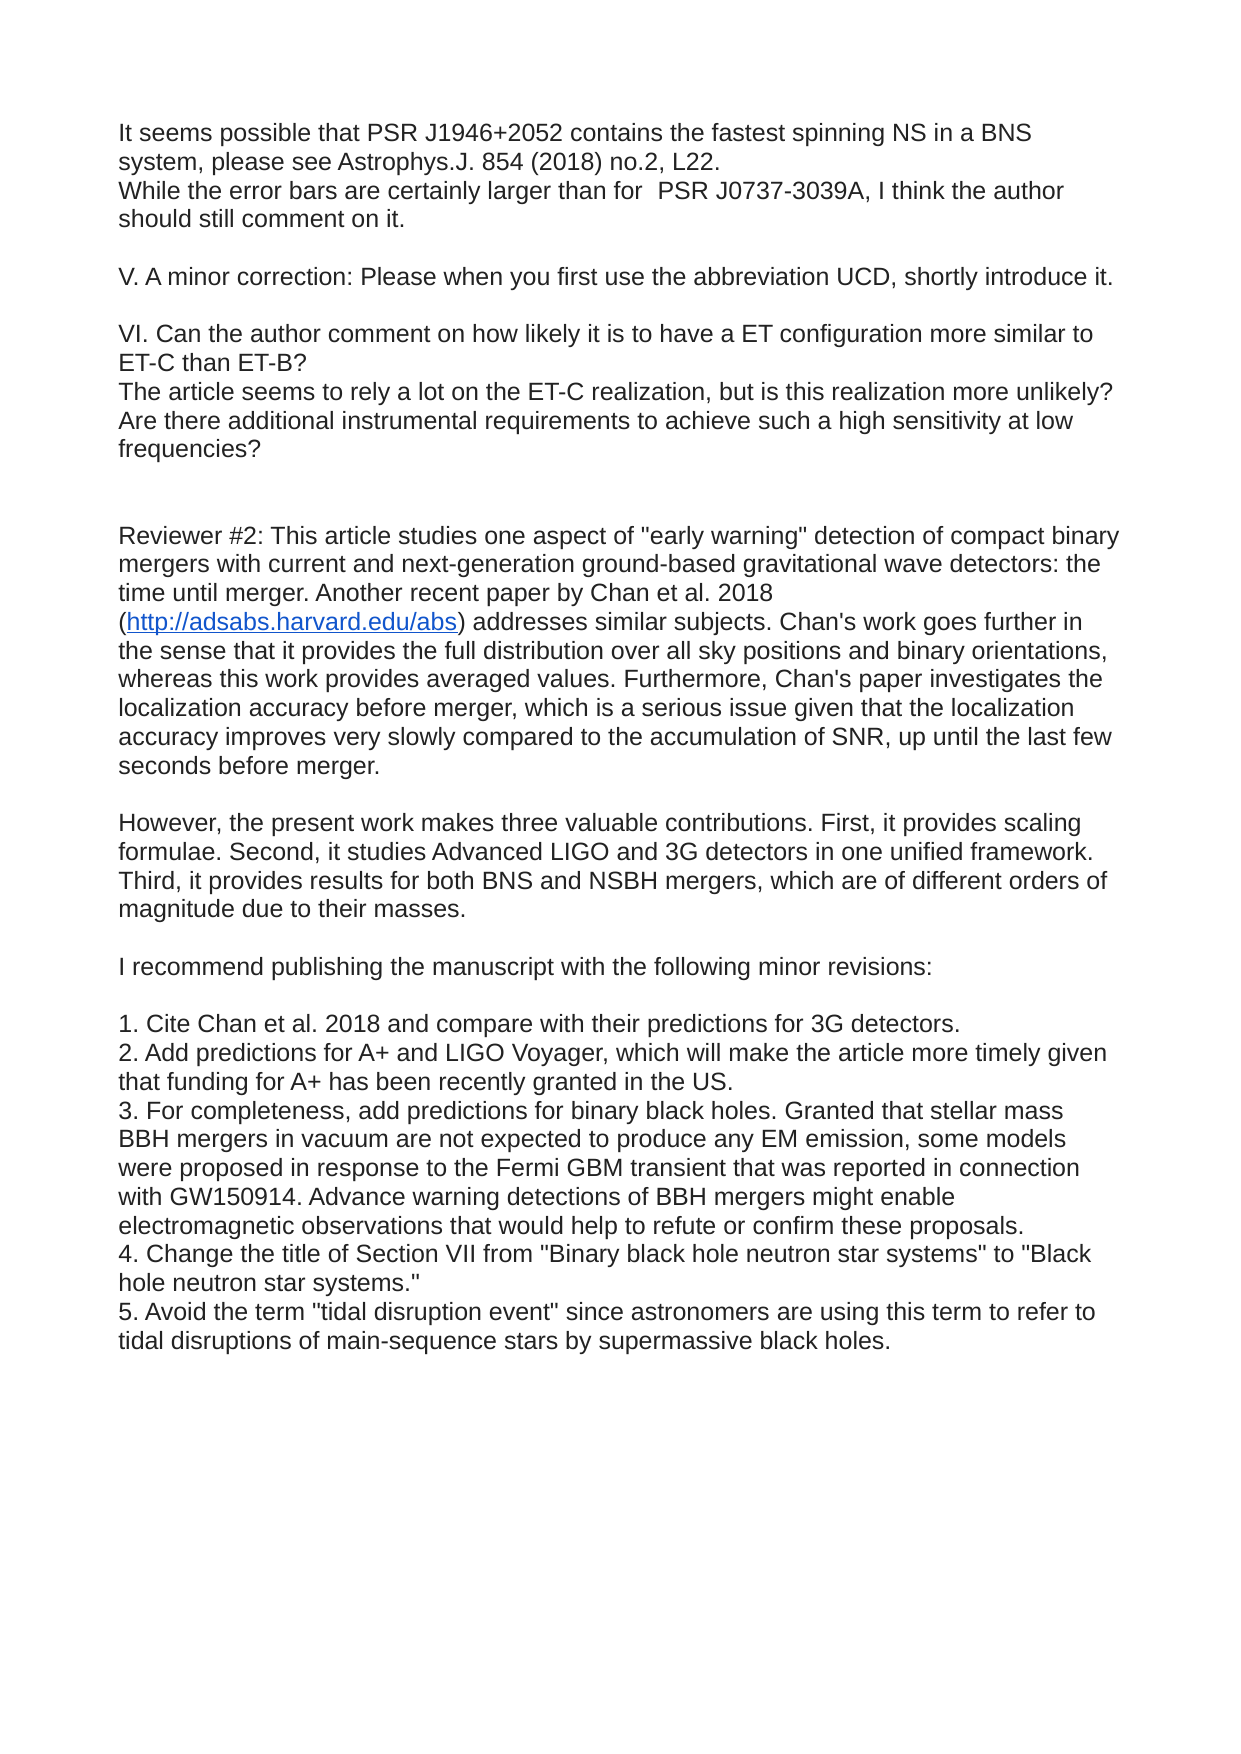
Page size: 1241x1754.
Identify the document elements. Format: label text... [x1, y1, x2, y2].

text It seems possible that PSR J1946+2052 contains the fastest spinning NS in a BNS system, please see Astrophys.J. 854 (2018) no.2, L22. While the error bars are certainly larger than for PSR J0737-3039A, I think the author should still comment on it. V. A minor correction: Please when you first use the abbreviation UCD, shortly introduce it. VI. Can the author comment on how likely it is to have a ET configuration more similar to ET-C than ET-B? The article seems to rely a lot on the ET-C realization, but is this realization more unlikely? Are there additional instrumental requirements to achieve such a high sensitivity at low frequencies? Reviewer #2: This article studies one aspect of "early warning" detection of compact binary mergers with current and next-generation ground-based gravitational wave detectors: the time until merger. Another recent paper by Chan et al. 2018 (http://adsabs.harvard.edu/abs) addresses similar subjects. Chan's work goes further in the sense that it provides the full distribution over all sky positions and binary orientations, whereas this work provides averaged values. Furthermore, Chan's paper investigates the localization accuracy before merger, which is a serious issue given that the localization accuracy improves very slowly compared to the accumulation of SNR, up until the last few seconds before merger. However, the present work makes three valuable contributions. First, it provides scaling formulae. Second, it studies Advanced LIGO and 3G detectors in one unified framework. Third, it provides results for both BNS and NSBH mergers, which are of different orders of magnitude due to their masses. I recommend publishing the manuscript with the following minor revisions: 1. Cite Chan et al. 2018 and compare with their predictions for 3G detectors. 2. Add predictions for A+ and LIGO Voyager, which will make the article more timely given that funding for A+ has been recently granted in the US. 3. For completeness, add predictions for binary black holes. Granted that stellar mass BBH mergers in vacuum are not expected to produce any EM emission, some models were proposed in response to the Fermi GBM transient that was reported in connection with GW150914. Advance warning detections of BBH mergers might enable electromagnetic observations that would help to refute or confirm these proposals. 4. Change the title of Section VII from "Binary black hole neutron star systems" to "Black hole neutron star systems." 5. Avoid the term "tidal disruption event" since astronomers are using this term to refer to tidal disruptions of main-sequence stars by supermassive black holes. [118, 118, 1122, 1383]
